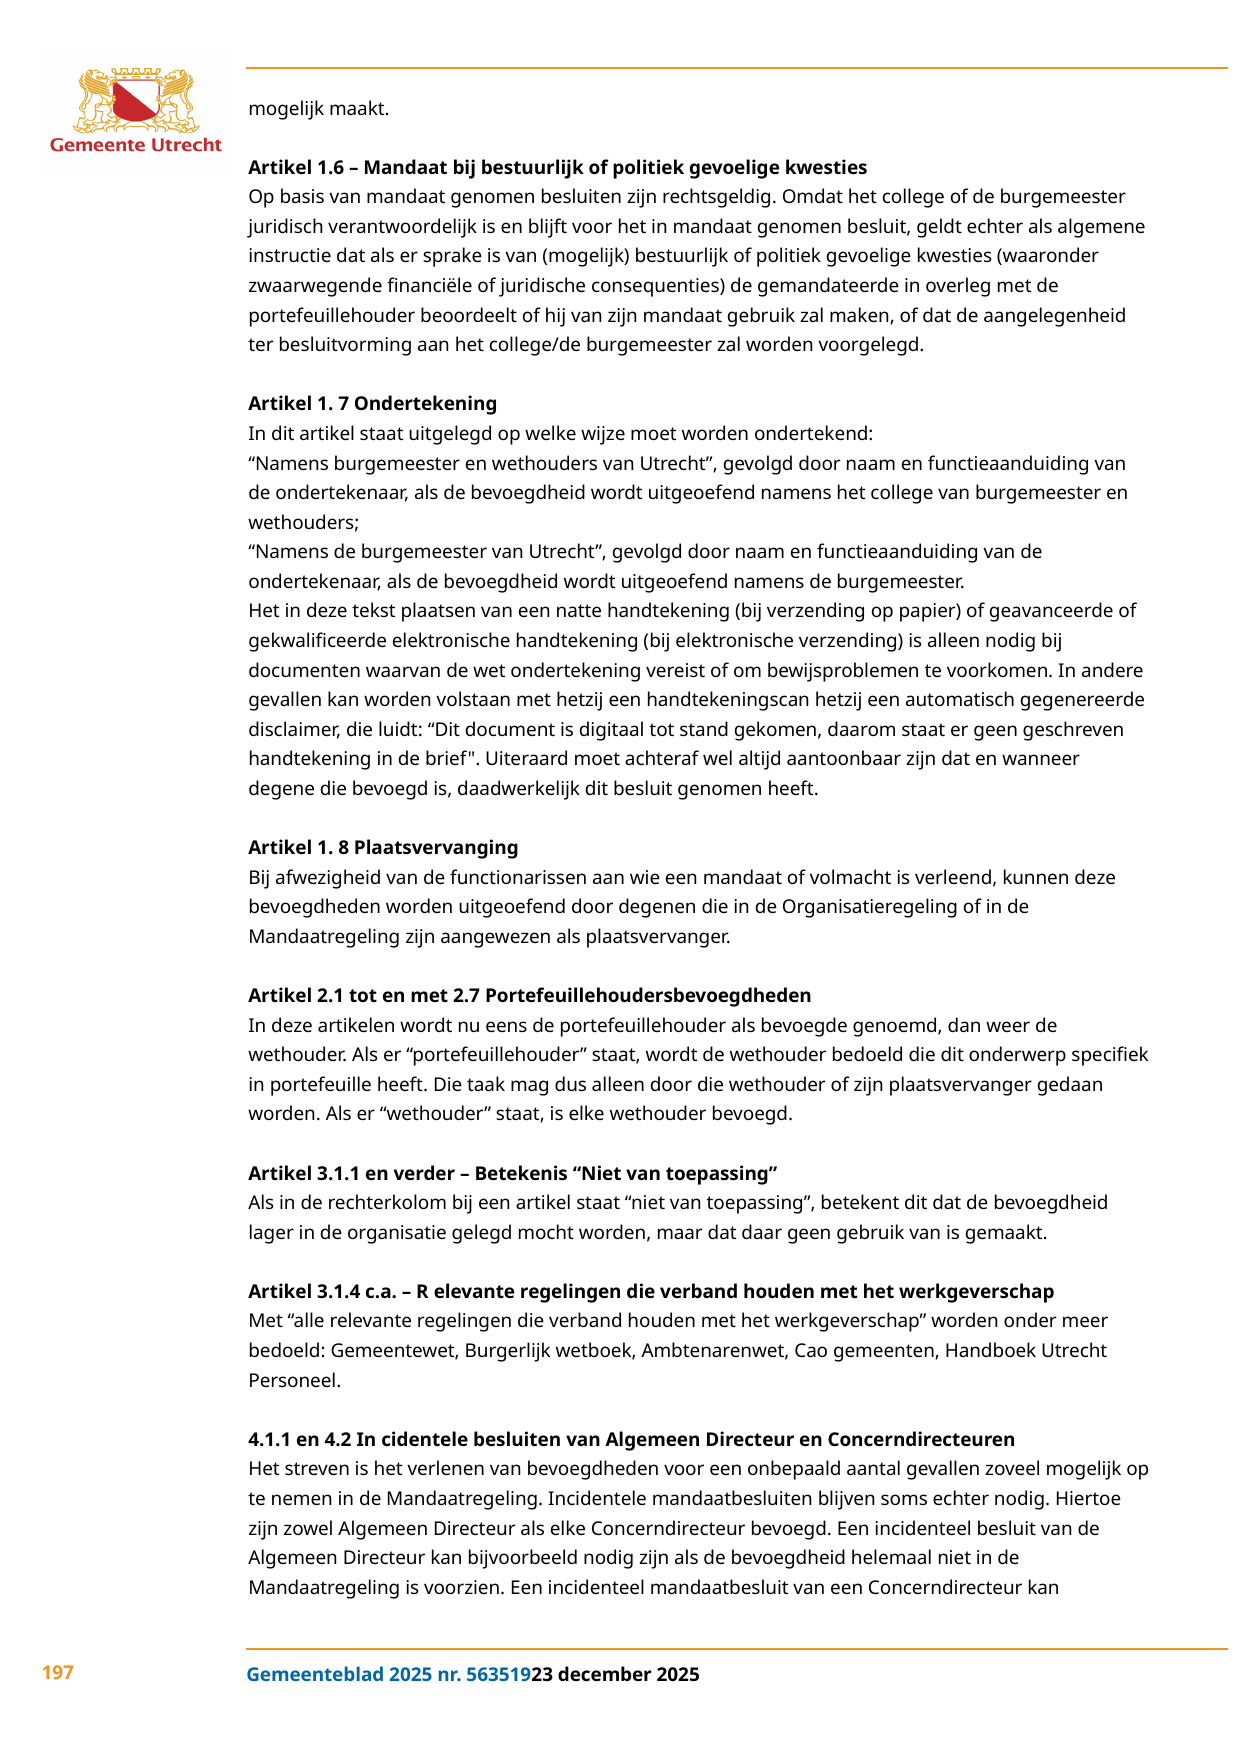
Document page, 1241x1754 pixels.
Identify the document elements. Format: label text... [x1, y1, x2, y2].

text Het streven is het verlenen van bevoegdheden voor een onbepaald aantal gevallen zoveel mogelijk op te nemen in de Mandaatregeling. Incidentele mandaatbesluiten blijven soms echter nodig. Hiertoe zijn zowel Algemeen Directeur als elke Concerndirecteur bevoegd. Een incidenteel besluit van de Algemeen Directeur kan bijvoorbeeld nodig zijn als de bevoegdheid helemaal niet in de Mandaatregeling is voorzien. Een incidenteel mandaatbesluit van een Concerndirecteur kan [248, 1456, 1152, 1600]
text “Namens burgemeester en wethouders van Utrecht”, gevolgd door naam en functieaanduiding van de ondertekenaar, als de bevoegdheid wordt uitgeoefend namens het college van burgemeester en wethouders; [248, 450, 1152, 535]
text Artikel 1. 7 Ondertekening [248, 391, 1152, 416]
text Artikel 2.1 tot en met 2.7 Portefeuillehoudersbevoegdheden [248, 982, 1152, 1008]
text Op basis van mandaat genomen besluiten zijn rechtsgeldig. Omdat het college of de burgemeester juridisch verantwoordelijk is en blijft voor het in mandaat genomen besluit, geldt echter als algemene instructie dat als er sprake is van (mogelijk) bestuurlijk of politiek gevoelige kwesties (waaronder zwaarwegende financiële of juridische consequenties) de gemandateerde in overleg met de portefeuillehouder beoordeelt of hij van zijn mandaat gebruik zal maken, of dat de aangelegenheid ter besluitvorming aan het college/de burgemeester zal worden voorgelegd. [248, 183, 1152, 357]
text 4.1.1 en 4.2 In cidentele besluiten van Algemeen Directeur en Concerndirecteuren [248, 1426, 1152, 1452]
text “Namens de burgemeester van Utrecht”, gevolgd door naam en functieaanduiding van de ondertekenaar, als de bevoegdheid wordt uitgeoefend namens de burgemeester. [248, 538, 1152, 594]
text Artikel 3.1.4 c.a. – R elevante regelingen die verband houden met het werkgeverschap [248, 1278, 1152, 1304]
text Het in deze tekst plaatsen van een natte handtekening (bij verzending op papier) of geavanceerde of gekwalificeerde elektronische handtekening (bij elektronische verzending) is alleen nodig bij documenten waarvan de wet ondertekening vereist of om bewijsproblemen te voorkomen. In andere gevallen kan worden volstaan met hetzij een handtekeningscan hetzij een automatisch gegenereerde disclaimer, die luidt: “Dit document is digitaal tot stand gekomen, daarom staat er geen geschreven handtekening in de brief". Uiteraard moet achteraf wel altijd aantoonbaar zijn dat en wanneer degene die bevoegd is, daadwerkelijk dit besluit genomen heeft. [248, 598, 1152, 801]
text Artikel 1.6 – Mandaat bij bestuurlijk of politiek gevoelige kwesties [248, 154, 1152, 180]
text Bij afwezigheid van de functionarissen aan wie een mandaat of volmacht is verleend, kunnen deze bevoegdheden worden uitgeoefend door degenen die in de Organisatieregeling of in de Mandaatregeling zijn aangewezen als plaatsvervanger. [248, 864, 1152, 949]
text Als in de rechterkolom bij een artikel staat “niet van toepassing”, betekent dit dat de bevoegdheid lager in de organisatie gelegd mocht worden, maar dat daar geen gebruik van is gemaakt. [248, 1189, 1152, 1245]
text Artikel 1. 8 Plaatsvervanging [248, 834, 1152, 860]
text In dit artikel staat uitgelegd op welke wijze moet worden ondertekend: [248, 420, 1152, 446]
text Met “alle relevante regelingen die verband houden met het werkgeverschap” worden onder meer bedoeld: Gemeentewet, Burgerlijk wetboek, Ambtenarenwet, Cao gemeenten, Handboek Utrecht Personeel. [248, 1308, 1152, 1393]
text In deze artikelen wordt nu eens de portefeuillehouder als bevoegde genoemd, dan weer de wethouder. Als er “portefeuillehouder” staat, wordt de wethouder bedoeld die dit onderwerp specifiek in portefeuille heeft. Die taak mag dus alleen door die wethouder of zijn plaatsvervanger gedaan worden. Als er “wethouder” staat, is elke wethouder bevoegd. [248, 1012, 1152, 1126]
text Artikel 3.1.1 en verder – Betekenis “Niet van toepassing” [248, 1160, 1152, 1186]
text mogelijk maakt. [248, 95, 1152, 121]
picture [41, 47, 231, 172]
